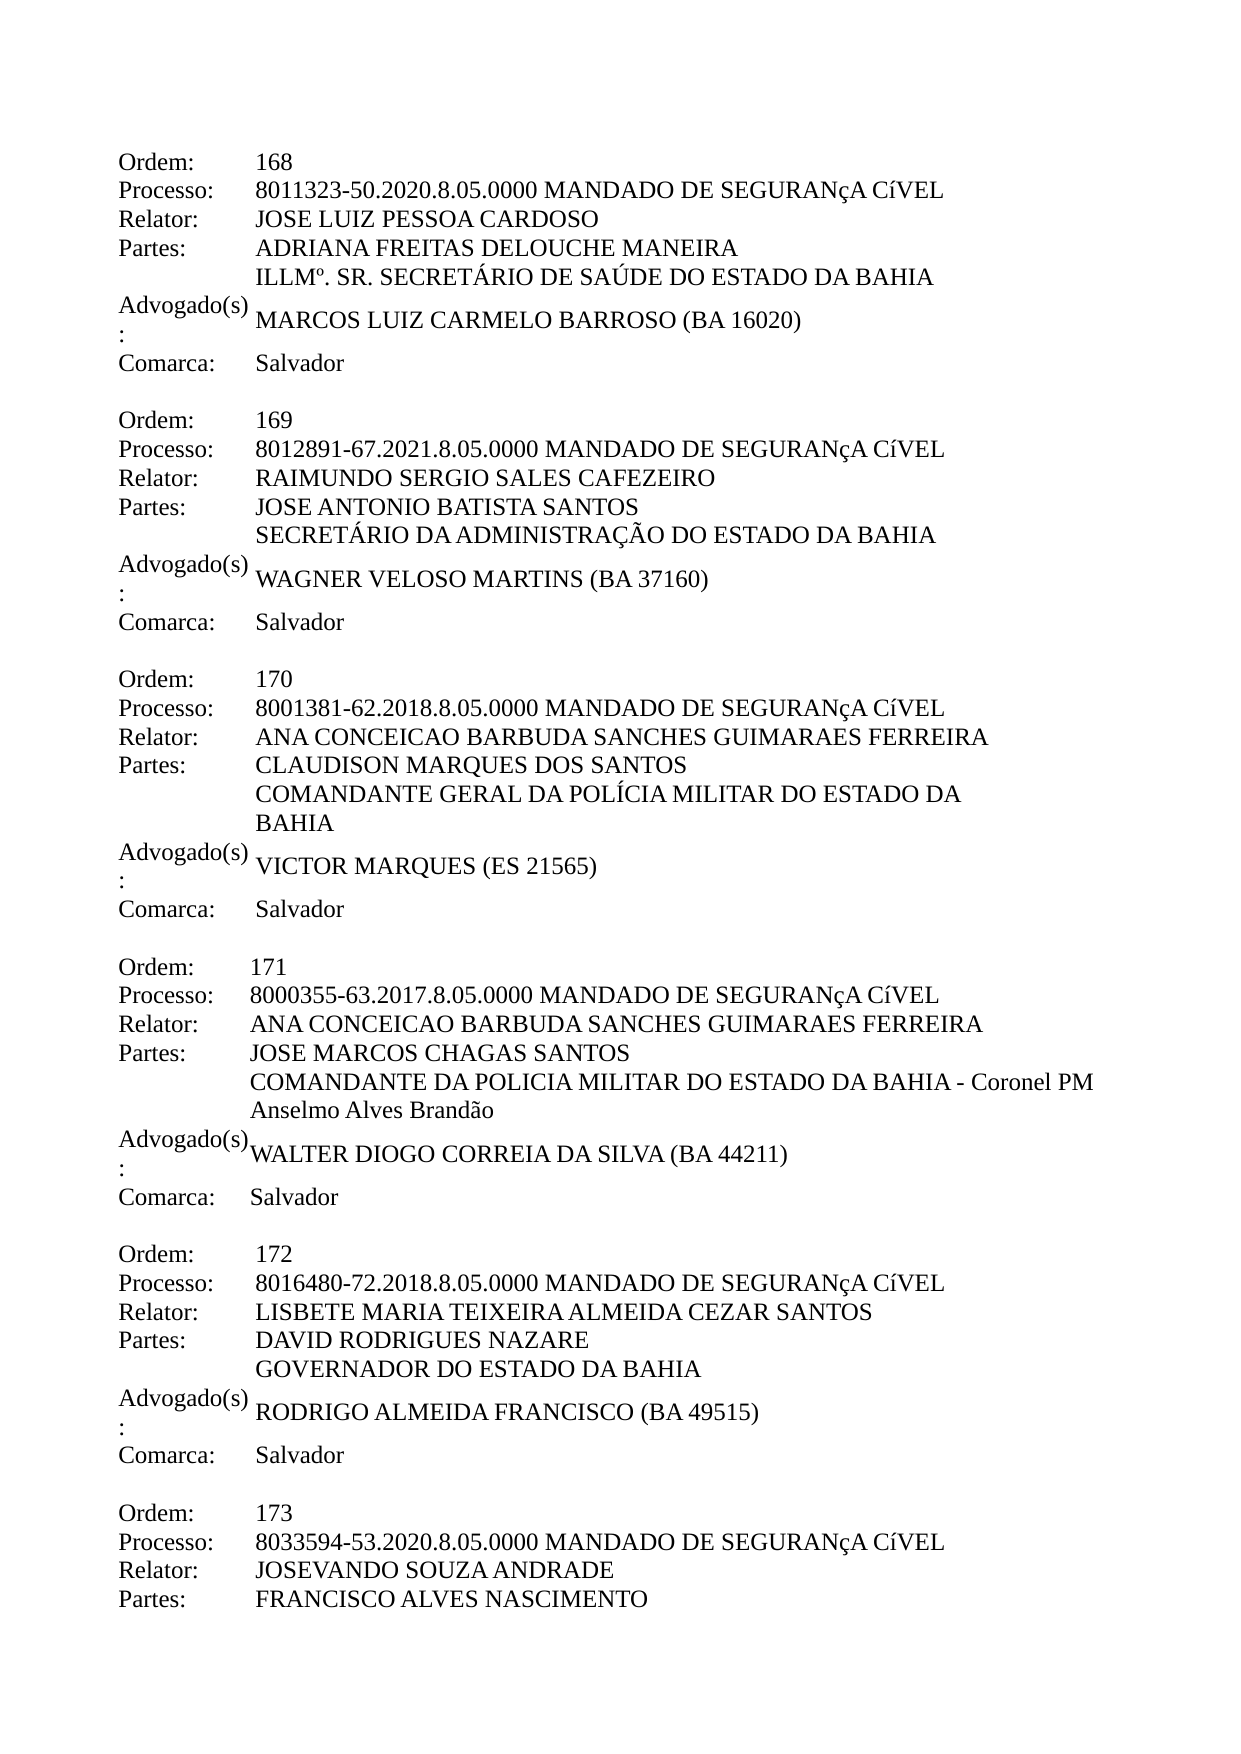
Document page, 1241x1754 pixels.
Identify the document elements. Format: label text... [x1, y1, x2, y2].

table_header Ordem: [118, 952, 249, 981]
table_cell Salvador [255, 1441, 946, 1469]
table_cell Comarca: [118, 1441, 255, 1469]
table_cell RAIMUNDO SERGIO SALES CAFEZEIRO [255, 463, 946, 492]
table_header 169 [255, 406, 946, 434]
table_cell Salvador [255, 894, 1041, 923]
table_cell Processo: [118, 1527, 255, 1556]
table_cell FRANCISCO ALVES NASCIMENTO [255, 1584, 946, 1613]
table_cell 8012891-67.2021.8.05.0000 MANDADO DE SEGURANçA CíVEL [255, 434, 946, 463]
table_cell ADRIANA FREITAS DELOUCHE MANEIRA [255, 233, 944, 262]
table_cell Advogado(s): [118, 837, 255, 894]
table_cell Partes: [118, 751, 255, 779]
table_cell Relator: [118, 204, 255, 233]
table_cell COMANDANTE GERAL DA POLÍCIA MILITAR DO ESTADO DA BAHIA [255, 779, 1041, 837]
table_cell Partes: [118, 492, 255, 521]
table_cell ANA CONCEICAO BARBUDA SANCHES GUIMARAES FERREIRA [250, 1009, 1122, 1038]
table_cell 8033594-53.2020.8.05.0000 MANDADO DE SEGURANçA CíVEL [255, 1527, 946, 1556]
table_cell Relator: [118, 1297, 255, 1326]
table_cell 8000355-63.2017.8.05.0000 MANDADO DE SEGURANçA CíVEL [250, 981, 1122, 1009]
table_header Ordem: [118, 147, 255, 176]
table_cell Salvador [250, 1182, 1122, 1211]
table_cell CLAUDISON MARQUES DOS SANTOS [255, 751, 1041, 779]
table_cell WAGNER VELOSO MARTINS (BA 37160) [255, 549, 946, 607]
table_cell Partes: [118, 233, 255, 262]
table_cell JOSE MARCOS CHAGAS SANTOS [250, 1038, 1122, 1067]
table_cell Comarca: [118, 348, 255, 377]
table_header Ordem: [118, 406, 255, 434]
table_cell Processo: [118, 176, 255, 204]
table_header Ordem: [118, 1239, 255, 1268]
table_header 172 [255, 1239, 946, 1268]
table_cell RODRIGO ALMEIDA FRANCISCO (BA 49515) [255, 1383, 946, 1441]
table_cell Relator: [118, 463, 255, 492]
table_cell COMANDANTE DA POLICIA MILITAR DO ESTADO DA BAHIA - Coronel PM Anselmo Alves Brandão [250, 1067, 1122, 1124]
table_cell VICTOR MARQUES (ES 21565) [255, 837, 1041, 894]
table_cell Comarca: [118, 894, 255, 923]
table_cell [118, 262, 255, 291]
table_cell JOSEVANDO SOUZA ANDRADE [255, 1556, 946, 1584]
table_cell Processo: [118, 693, 255, 722]
table_cell JOSE LUIZ PESSOA CARDOSO [255, 204, 944, 233]
table_cell [118, 1067, 249, 1124]
table_header 173 [255, 1498, 946, 1527]
table_cell SECRETÁRIO DA ADMINISTRAÇÃO DO ESTADO DA BAHIA [255, 521, 946, 549]
table_cell 8011323-50.2020.8.05.0000 MANDADO DE SEGURANçA CíVEL [255, 176, 944, 204]
table_header 171 [250, 952, 1122, 981]
table_cell MARCOS LUIZ CARMELO BARROSO (BA 16020) [255, 291, 944, 348]
table_cell Advogado(s): [118, 1383, 255, 1441]
table_cell ILLMº. SR. SECRETÁRIO DE SAÚDE DO ESTADO DA BAHIA [255, 262, 944, 291]
table_cell Processo: [118, 434, 255, 463]
table_header 168 [255, 147, 944, 176]
table_header 170 [255, 664, 1041, 693]
table_cell Partes: [118, 1326, 255, 1354]
table_cell Salvador [255, 348, 944, 377]
table_cell Partes: [118, 1038, 249, 1067]
table_cell [118, 1354, 255, 1383]
table_cell Advogado(s): [118, 291, 255, 348]
table_cell 8001381-62.2018.8.05.0000 MANDADO DE SEGURANçA CíVEL [255, 693, 1041, 722]
table_cell Relator: [118, 1556, 255, 1584]
table_cell Comarca: [118, 607, 255, 636]
table_cell [118, 521, 255, 549]
table_cell Advogado(s): [118, 549, 255, 607]
table_cell Partes: [118, 1584, 255, 1613]
table_header Ordem: [118, 664, 255, 693]
table_cell GOVERNADOR DO ESTADO DA BAHIA [255, 1354, 946, 1383]
table_cell Comarca: [118, 1182, 249, 1211]
table_cell Advogado(s): [118, 1124, 249, 1182]
table_cell DAVID RODRIGUES NAZARE [255, 1326, 946, 1354]
table_cell Processo: [118, 1268, 255, 1297]
table_header Ordem: [118, 1498, 255, 1527]
table_cell 8016480-72.2018.8.05.0000 MANDADO DE SEGURANçA CíVEL [255, 1268, 946, 1297]
table_cell Relator: [118, 1009, 249, 1038]
table_cell Relator: [118, 722, 255, 751]
table_cell [118, 779, 255, 837]
table_cell Processo: [118, 981, 249, 1009]
table_cell ANA CONCEICAO BARBUDA SANCHES GUIMARAES FERREIRA [255, 722, 1041, 751]
table_cell JOSE ANTONIO BATISTA SANTOS [255, 492, 946, 521]
table_cell LISBETE MARIA TEIXEIRA ALMEIDA CEZAR SANTOS [255, 1297, 946, 1326]
table_cell WALTER DIOGO CORREIA DA SILVA (BA 44211) [250, 1124, 1122, 1182]
table_cell Salvador [255, 607, 946, 636]
